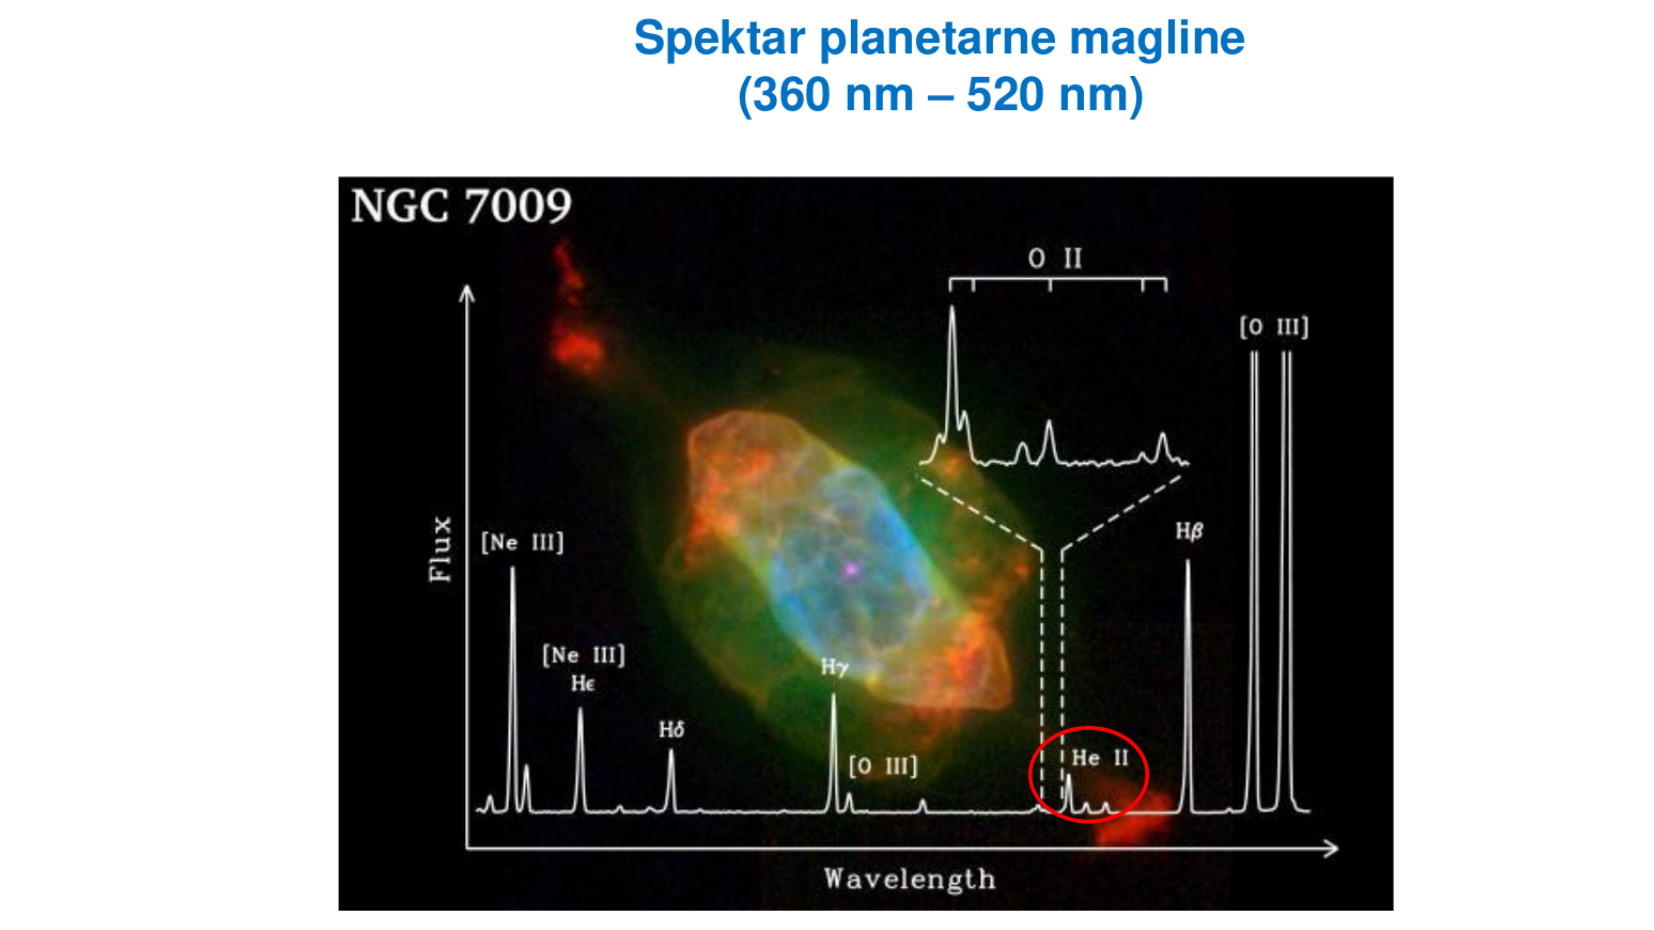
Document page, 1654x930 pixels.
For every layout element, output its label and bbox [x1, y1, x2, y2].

picture [292, 0, 1426, 930]
